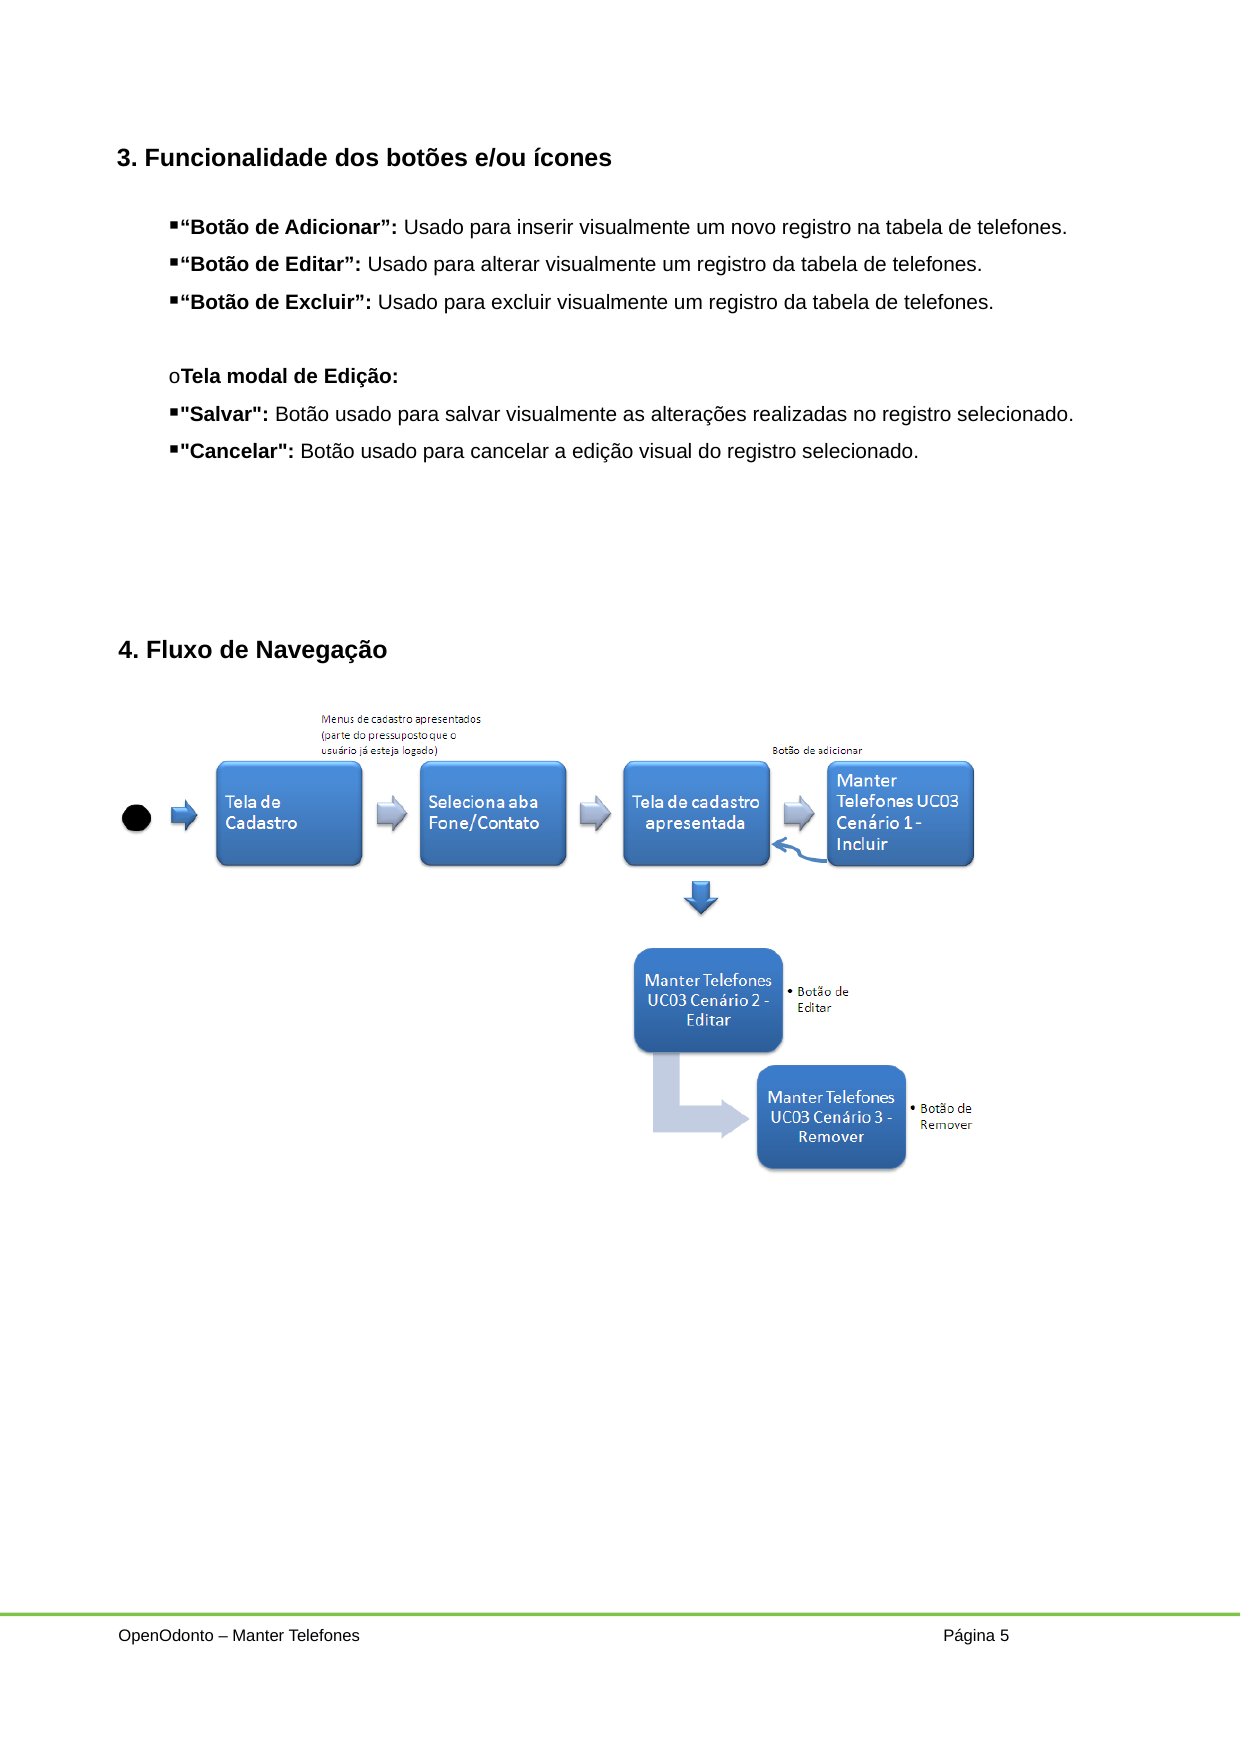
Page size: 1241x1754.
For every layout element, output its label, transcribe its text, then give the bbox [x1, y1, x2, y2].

list "Cancelar": Botão usado para cancelar a edição visual do registro selecionado. [168, 439, 1122, 464]
subtitle 4. Fluxo de Navegação [117, 635, 1122, 664]
list “Botão de Adicionar”: Usado para inserir visualmente um novo registro na tabela de telefones. [168, 214, 1122, 239]
list “Botão de Editar”: Usado para alterar visualmente um registro da tabela de telefones. [168, 252, 1122, 277]
picture [118, 698, 1122, 1265]
subtitle 3. Funcionalidade dos botões e/ou ícones [117, 143, 1122, 172]
list Tela modal de Edição: [168, 363, 1122, 389]
list “Botão de Excluir”: Usado para excluir visualmente um registro da tabela de telefones. [168, 289, 1122, 314]
list "Salvar": Botão usado para salvar visualmente as alterações realizadas no registro selecionado. [168, 402, 1122, 427]
